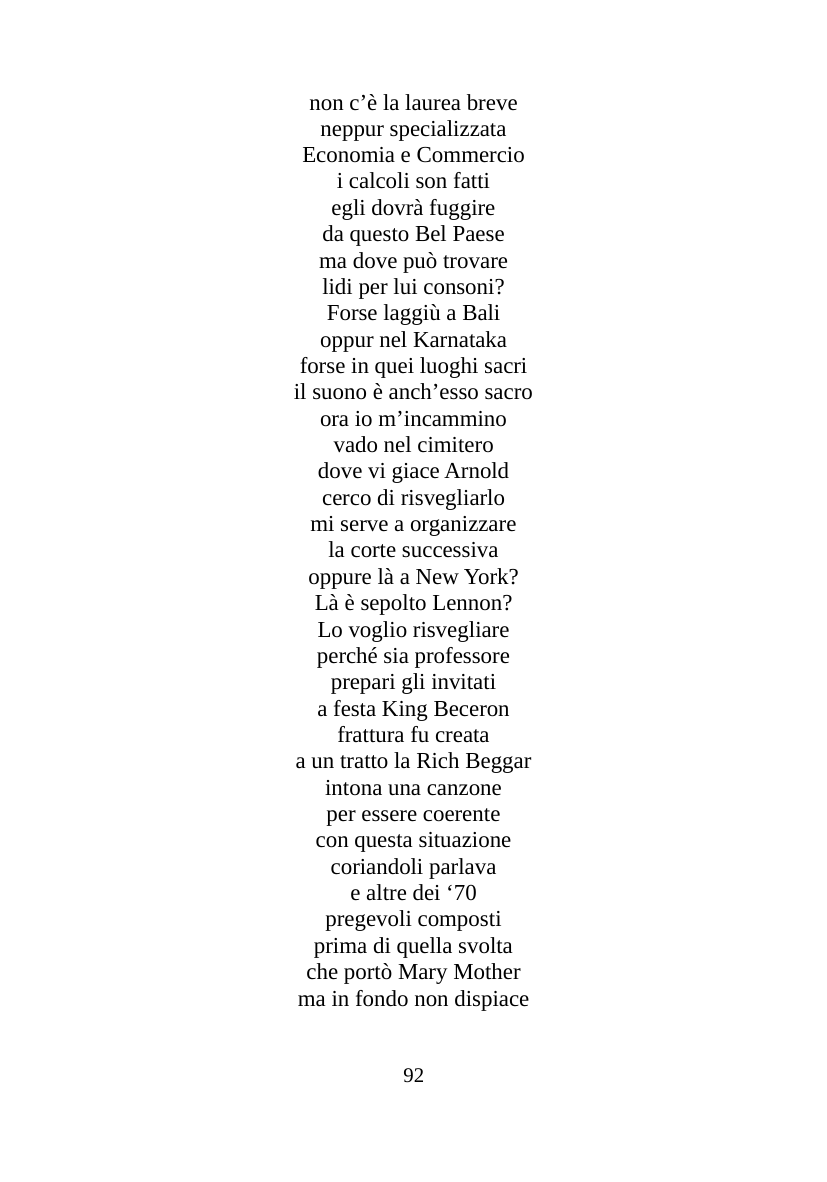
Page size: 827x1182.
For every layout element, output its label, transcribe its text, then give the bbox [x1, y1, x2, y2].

text prima di quella svolta [88, 932, 738, 958]
text dove vi giace Arnold [88, 457, 738, 484]
text per essere coerente [88, 800, 738, 826]
text a un tratto la Rich Beggar [88, 747, 738, 774]
text pregevoli composti [88, 906, 738, 932]
text egli dovrà fuggire [88, 194, 738, 220]
text oppure là a New York? [88, 563, 738, 589]
text la corte successiva [88, 537, 738, 563]
text forse in quei luoghi sacri [88, 352, 738, 378]
text mi serve a organizzare [88, 510, 738, 537]
text lidi per lui consoni? [88, 273, 738, 299]
text frattura fu creata [88, 721, 738, 747]
text da questo Bel Paese [88, 220, 738, 247]
text che portò Mary Mother [88, 958, 738, 984]
text coriandoli parlava [88, 853, 738, 879]
text il suono è anch’esso sacro [88, 378, 738, 405]
text cerco di risvegliarlo [88, 484, 738, 510]
text Là è sepolto Lennon? [88, 589, 738, 616]
text a festa King Beceron [88, 695, 738, 721]
text Forse laggiù a Bali [88, 299, 738, 326]
text intona una canzone [88, 774, 738, 800]
text e altre dei ‘70 [88, 879, 738, 906]
text perché sia professore [88, 642, 738, 668]
text con questa situazione [88, 826, 738, 853]
text prepari gli invitati [88, 668, 738, 695]
text ma in fondo non dispiace [88, 984, 738, 1011]
text ora io m’incammino [88, 405, 738, 431]
text oppur nel Karnataka [88, 326, 738, 352]
text non c’è la laurea breve [88, 88, 738, 115]
text vado nel cimitero [88, 431, 738, 457]
text i calcoli son fatti [88, 168, 738, 194]
text Economia e Commercio [88, 141, 738, 168]
text neppur specializzata [88, 115, 738, 141]
text ma dove può trovare [88, 247, 738, 273]
text Lo voglio risvegliare [88, 616, 738, 642]
